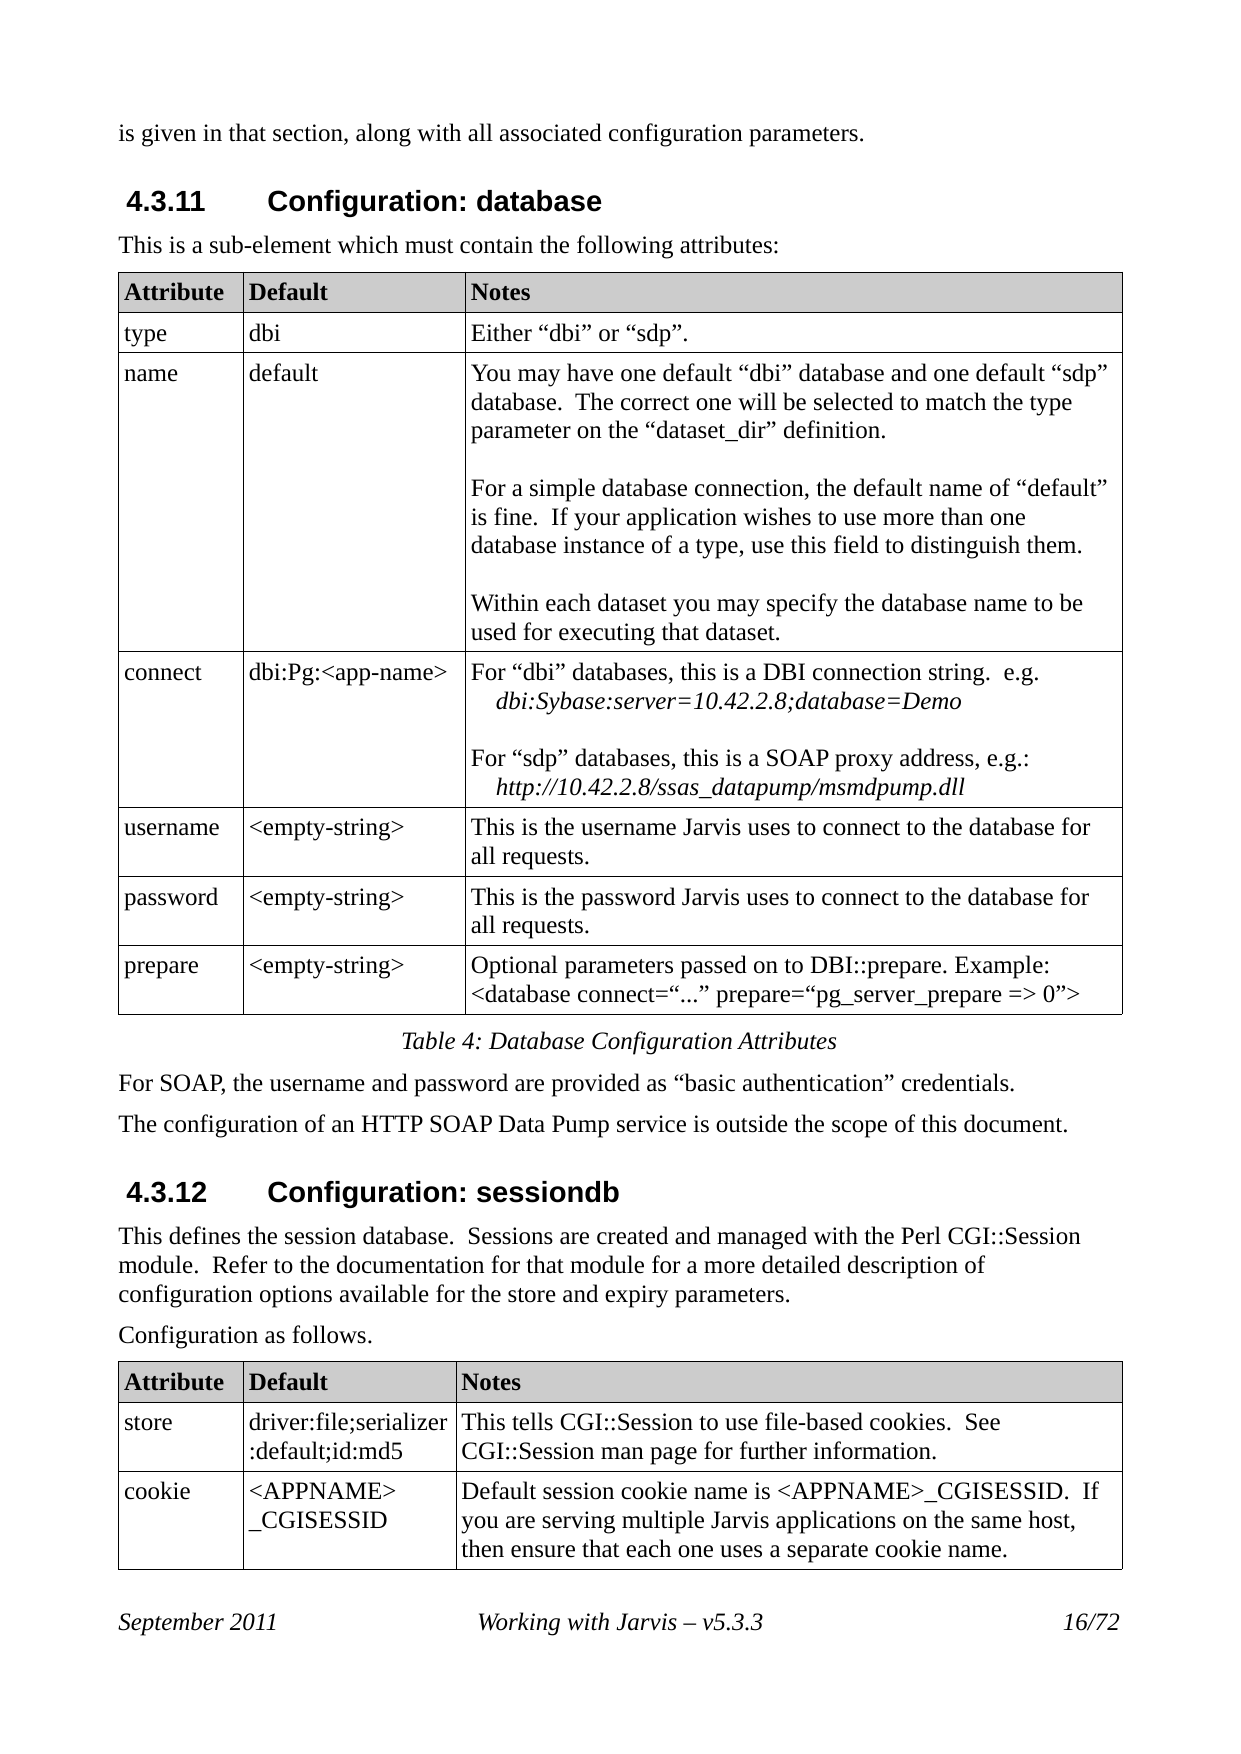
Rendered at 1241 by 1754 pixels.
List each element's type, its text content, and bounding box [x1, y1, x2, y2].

table_cell store [119, 1403, 243, 1471]
table_cell This is the password Jarvis uses to connect to the database for all requests. [466, 877, 1122, 945]
table_cell You may have one default “dbi” database and one default “sdp” database. The correct one will be selected to match the type parameter on the “dataset_dir” definition. For a simple database connection, the default name of “default” is fine. If your application wishes to use more than one database instance of a type, use this field to distinguish them. Within each dataset you may specify the database name to be used for executing that dataset. [466, 353, 1122, 651]
table_cell type [119, 313, 243, 352]
table_cell password [119, 877, 243, 945]
table_cell Either “dbi” or “sdp”. [466, 313, 1122, 352]
text Configuration as follows. [118, 1320, 1122, 1349]
table_cell dbi [244, 313, 465, 352]
table_cell <APPNAME> _CGISESSID [244, 1472, 456, 1568]
table_header Notes [457, 1362, 1122, 1402]
text This defines the session database. Sessions are created and managed with the Perl CGI::Session module. Refer to the documentation for that module for a more detailed description of configuration options available for the store and expiry parameters. [118, 1221, 1122, 1307]
table_cell dbi:Pg:<app-name> [244, 652, 465, 807]
table_cell This is the username Jarvis uses to connect to the database for all requests. [466, 808, 1122, 876]
text Table 4: Database Configuration Attributes [118, 1026, 1122, 1055]
text is given in that section, along with all associated configuration parameters. [118, 118, 1122, 147]
table_cell driver:file;serializer :default;id:md5 [244, 1403, 456, 1471]
table_cell name [119, 353, 243, 651]
table_cell <empty-string> [244, 808, 465, 876]
table_header Default [244, 273, 465, 312]
text This is a sub-element which must contain the following attributes: [118, 230, 1122, 259]
subtitle Configuration: sessiondb [118, 1175, 1122, 1209]
table_cell For “dbi” databases, this is a DBI connection string. e.g. dbi:Sybase:server=10.42.2.8;database=Demo For “sdp” databases, this is a SOAP proxy address, e.g.: http://10.42.2.8/ssas_datapump/msmdpump.dll [466, 652, 1122, 807]
text For SOAP, the username and password are provided as “basic authentication” credentials. [118, 1068, 1122, 1096]
table_cell cookie [119, 1472, 243, 1568]
table_cell connect [119, 652, 243, 807]
text The configuration of an HTTP SOAP Data Pump service is outside the scope of this document. [118, 1109, 1122, 1138]
table_header Attribute [119, 273, 243, 312]
table_cell default [244, 353, 465, 651]
table_cell Optional parameters passed on to DBI::prepare. Example: <database connect=“...” prepare=“pg_server_prepare => 0”> [466, 946, 1122, 1014]
table_header Notes [466, 273, 1122, 312]
table_cell This tells CGI::Session to use file-based cookies. See CGI::Session man page for further information. [457, 1403, 1122, 1471]
table_cell username [119, 808, 243, 876]
table_header Attribute [119, 1362, 243, 1402]
table_cell prepare [119, 946, 243, 1014]
table_header Default [244, 1362, 456, 1402]
subtitle Configuration: database [118, 184, 1122, 218]
table_cell Default session cookie name is <APPNAME>_CGISESSID. If you are serving multiple Jarvis applications on the same host, then ensure that each one uses a separate cookie name. [457, 1472, 1122, 1568]
table_cell <empty-string> [244, 877, 465, 945]
table_cell <empty-string> [244, 946, 465, 1014]
